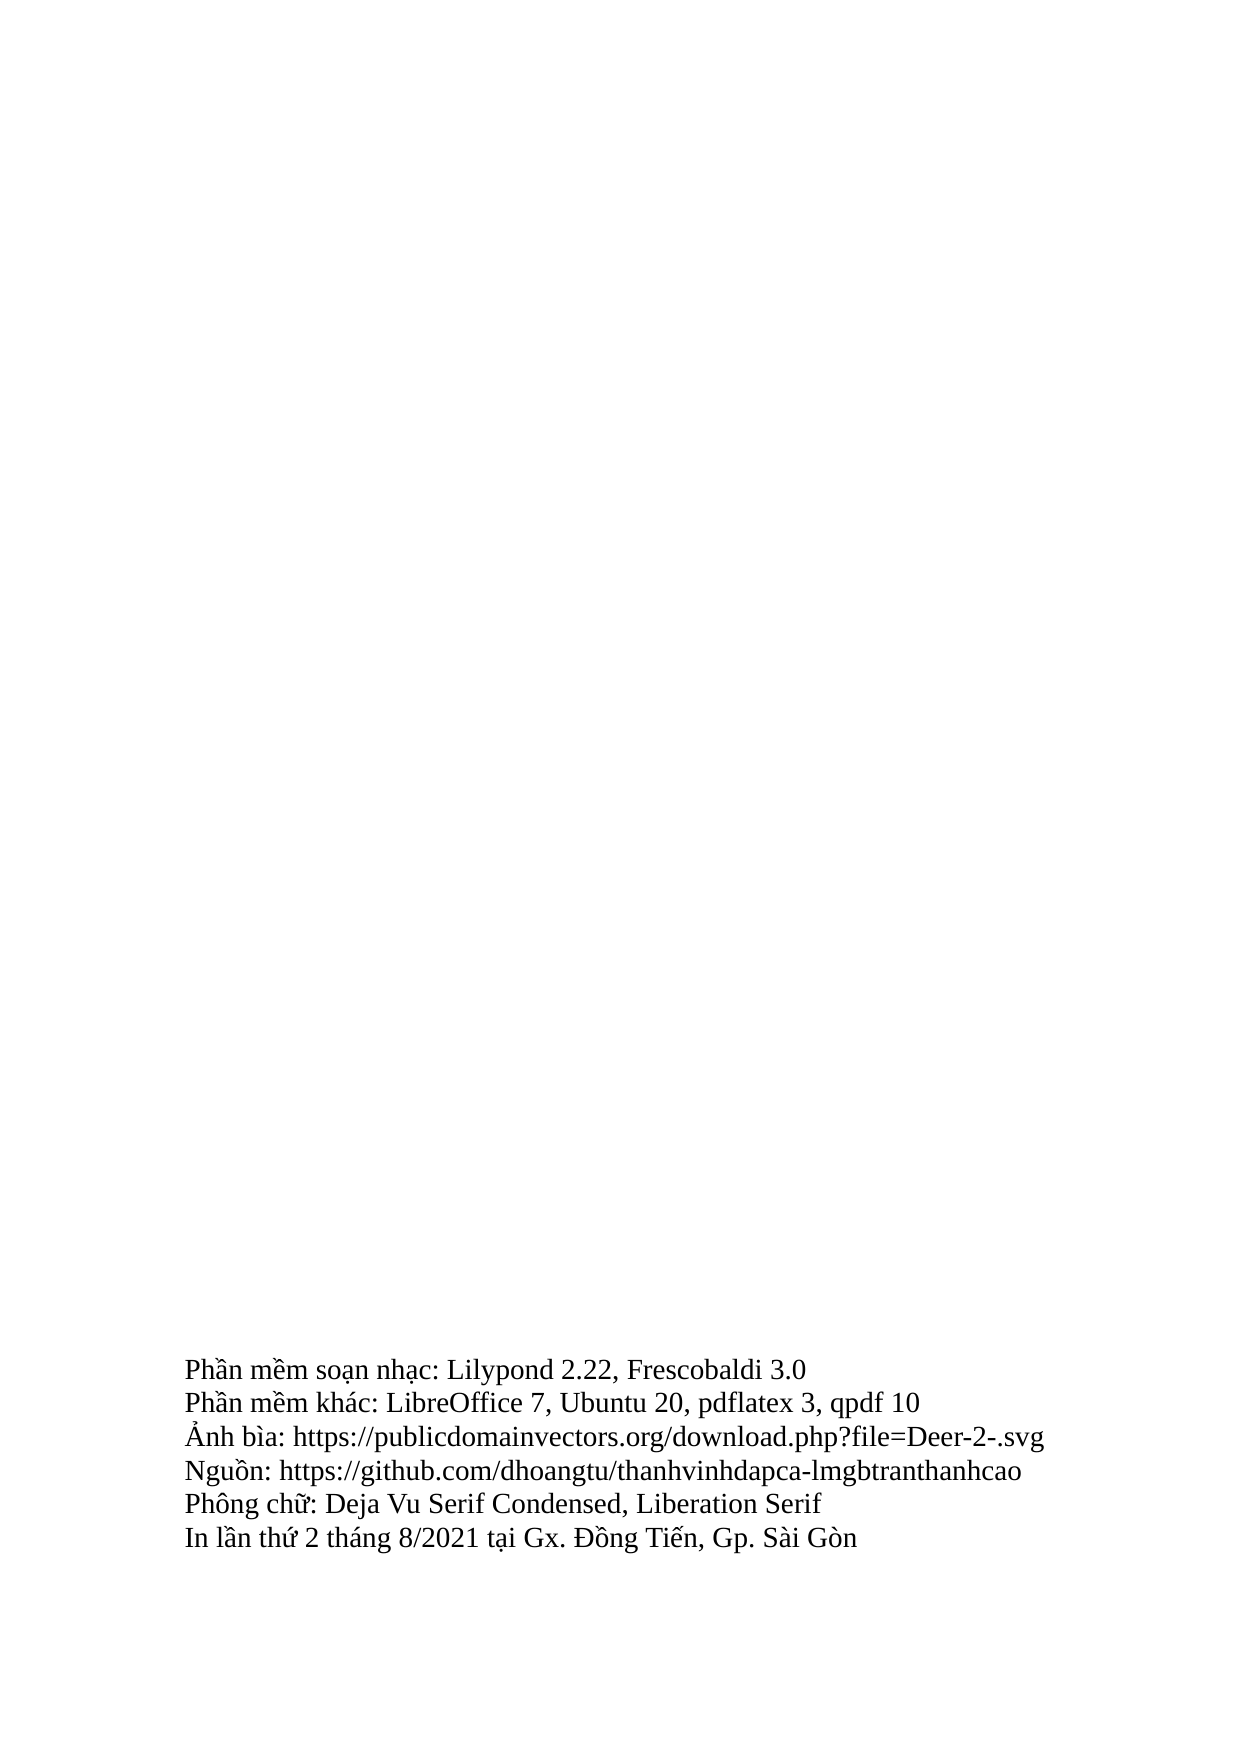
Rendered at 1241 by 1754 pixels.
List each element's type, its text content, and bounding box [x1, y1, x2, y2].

text Phần mềm khác: LibreOffice 7, Ubuntu 20, pdflatex 3, qpdf 10 [184, 1386, 1059, 1419]
text Ảnh bìa: https://publicdomainvectors.org/download.php?file=Deer-2-.svg [184, 1419, 1059, 1453]
text In lần thứ 2 tháng 8/2021 tại Gx. Đồng Tiến, Gp. Sài Gòn [184, 1520, 1059, 1553]
text Nguồn: https://github.com/dhoangtu/thanhvinhdapca-lmgbtranthanhcao [184, 1453, 1059, 1486]
text Phần mềm soạn nhạc: Lilypond 2.22, Frescobaldi 3.0 [184, 1352, 1059, 1386]
text Phông chữ: Deja Vu Serif Condensed, Liberation Serif [184, 1486, 1059, 1520]
